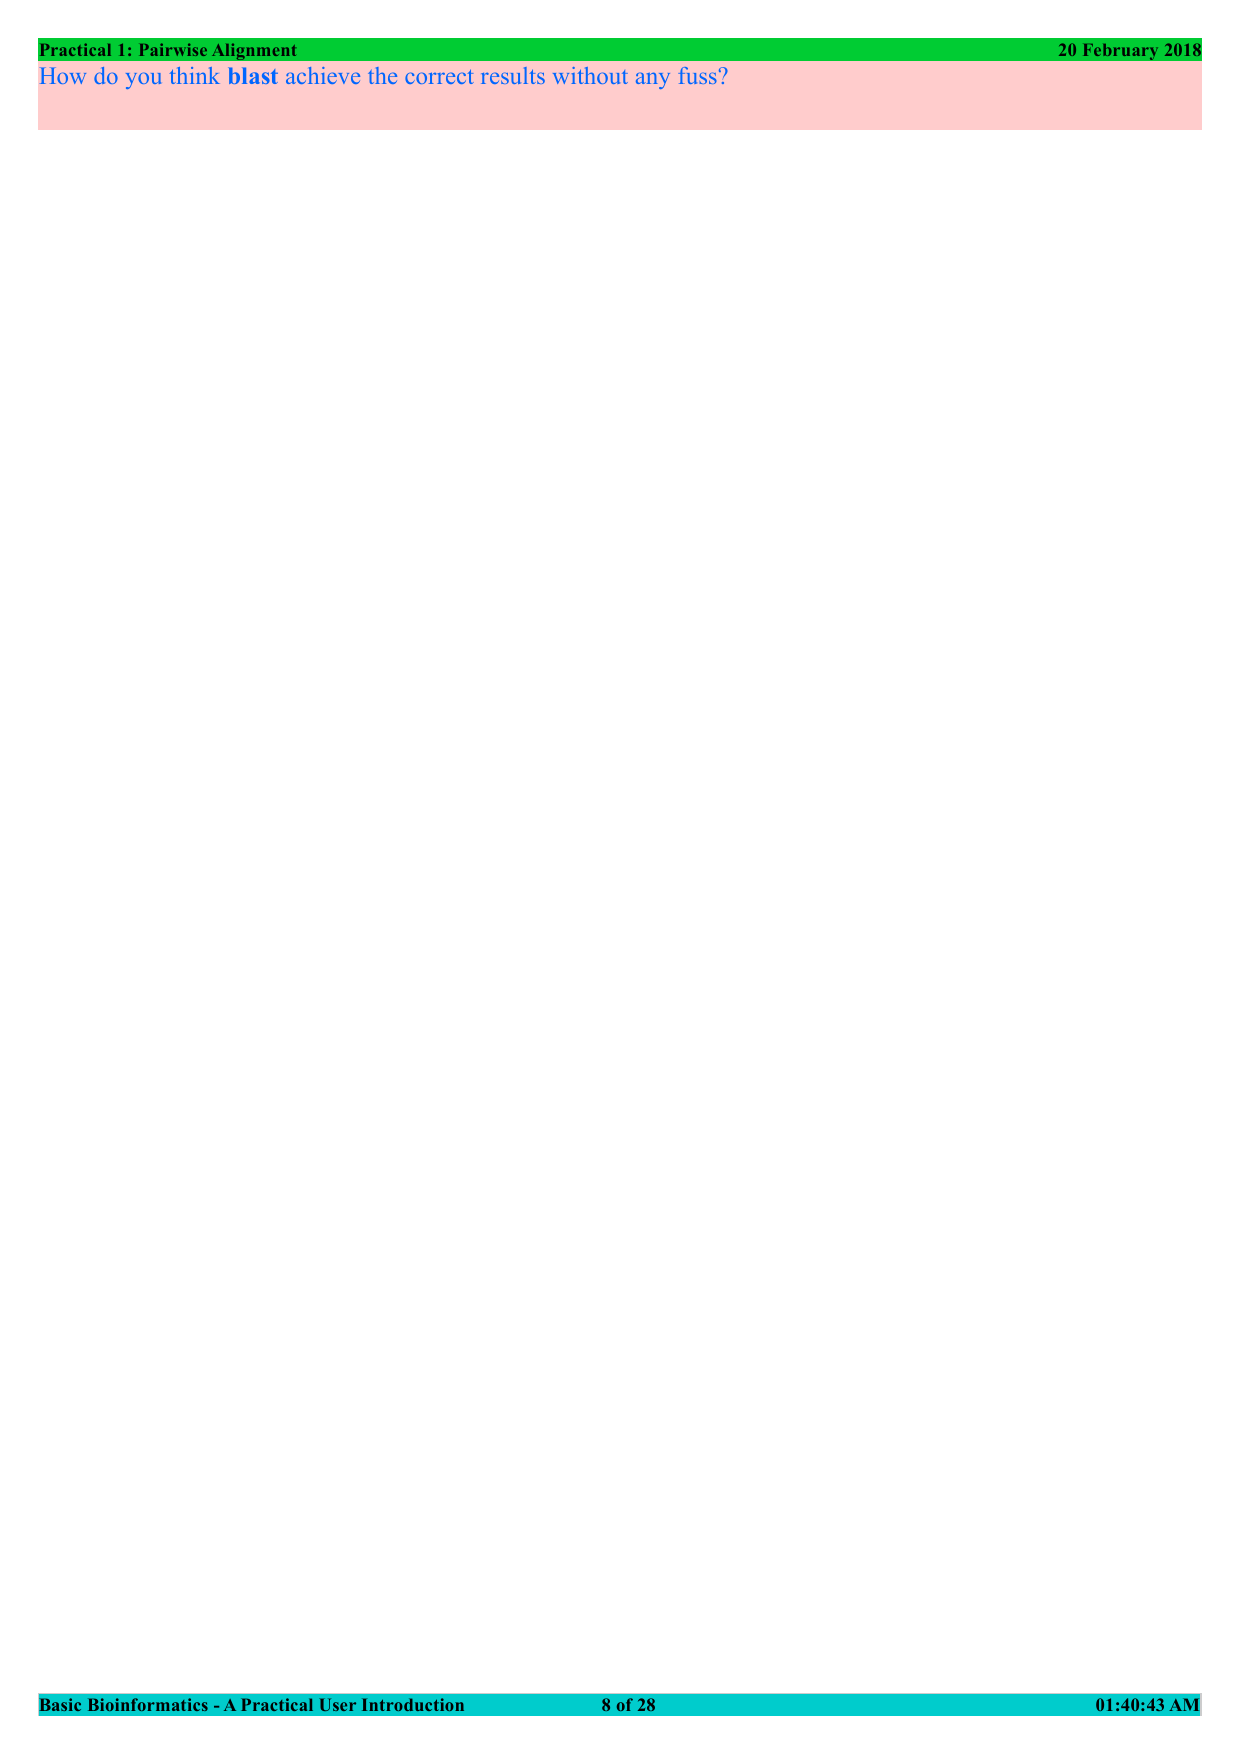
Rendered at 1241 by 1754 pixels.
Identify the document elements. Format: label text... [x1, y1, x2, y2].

text How do you think blast achieve the correct results without any fuss? [38, 61, 1202, 89]
